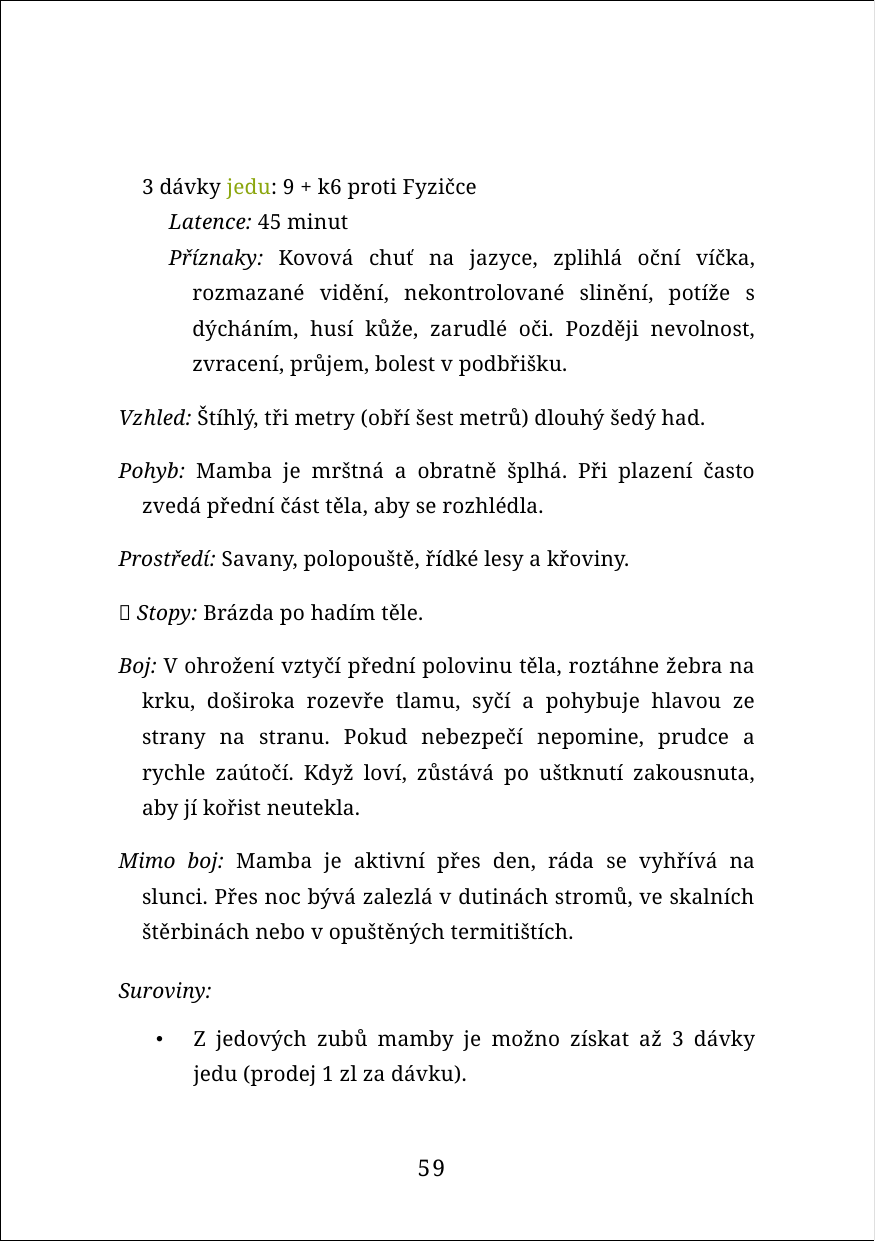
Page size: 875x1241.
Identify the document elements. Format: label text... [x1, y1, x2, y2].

text Latence: 45 minut [168, 207, 756, 236]
text Prostředí: Savany, polopouště, řídké lesy a křoviny. [118, 544, 756, 573]
text 3 dávky jedu: 9 + k6 proti Fyzičce [142, 172, 756, 200]
text Pohyb: Mamba je mrštná a obratně šplhá. Při plazení často zvedá přední část těla, aby se rozhlédla. [118, 456, 756, 520]
text Suroviny: [118, 977, 756, 1005]
text Vzhled: Štíhlý, tři metry (obří šest metrů) dlouhý šedý had. [118, 403, 756, 431]
text Mimo boj: Mamba je aktivní přes den, ráda se vyhřívá na slunci. Přes noc bývá zalezlá v dutinách stromů, ve skalních štěrbinách nebo v opuštěných termitištích. [118, 846, 756, 946]
text Příznaky: Kovová chuť na jazyce, zplihlá oční víčka, rozmazané vidění, nekontrolované slinění, potíže s dýcháním, husí kůže, zarudlé oči. Později nevolnost, zvracení, průjem, bolest v podbřišku. [168, 243, 756, 378]
text 👣 Stopy: Brázda po hadím těle. [118, 598, 756, 626]
list Z jedových zubů mamby je možno získat až 3 dávky jedu (prodej 1 zl za dávku). [156, 1024, 756, 1088]
text Boj: V ohrožení vztyčí přední polovinu těla, roztáhne žebra na krku, doširoka rozevře tlamu, syčí a pohybuje hlavou ze strany na stranu. Pokud nebezpečí nepomine, prudce a rychle zaútočí. Když loví, zůstává po uštknutí zakousnuta, aby jí kořist neutekla. [118, 651, 756, 822]
